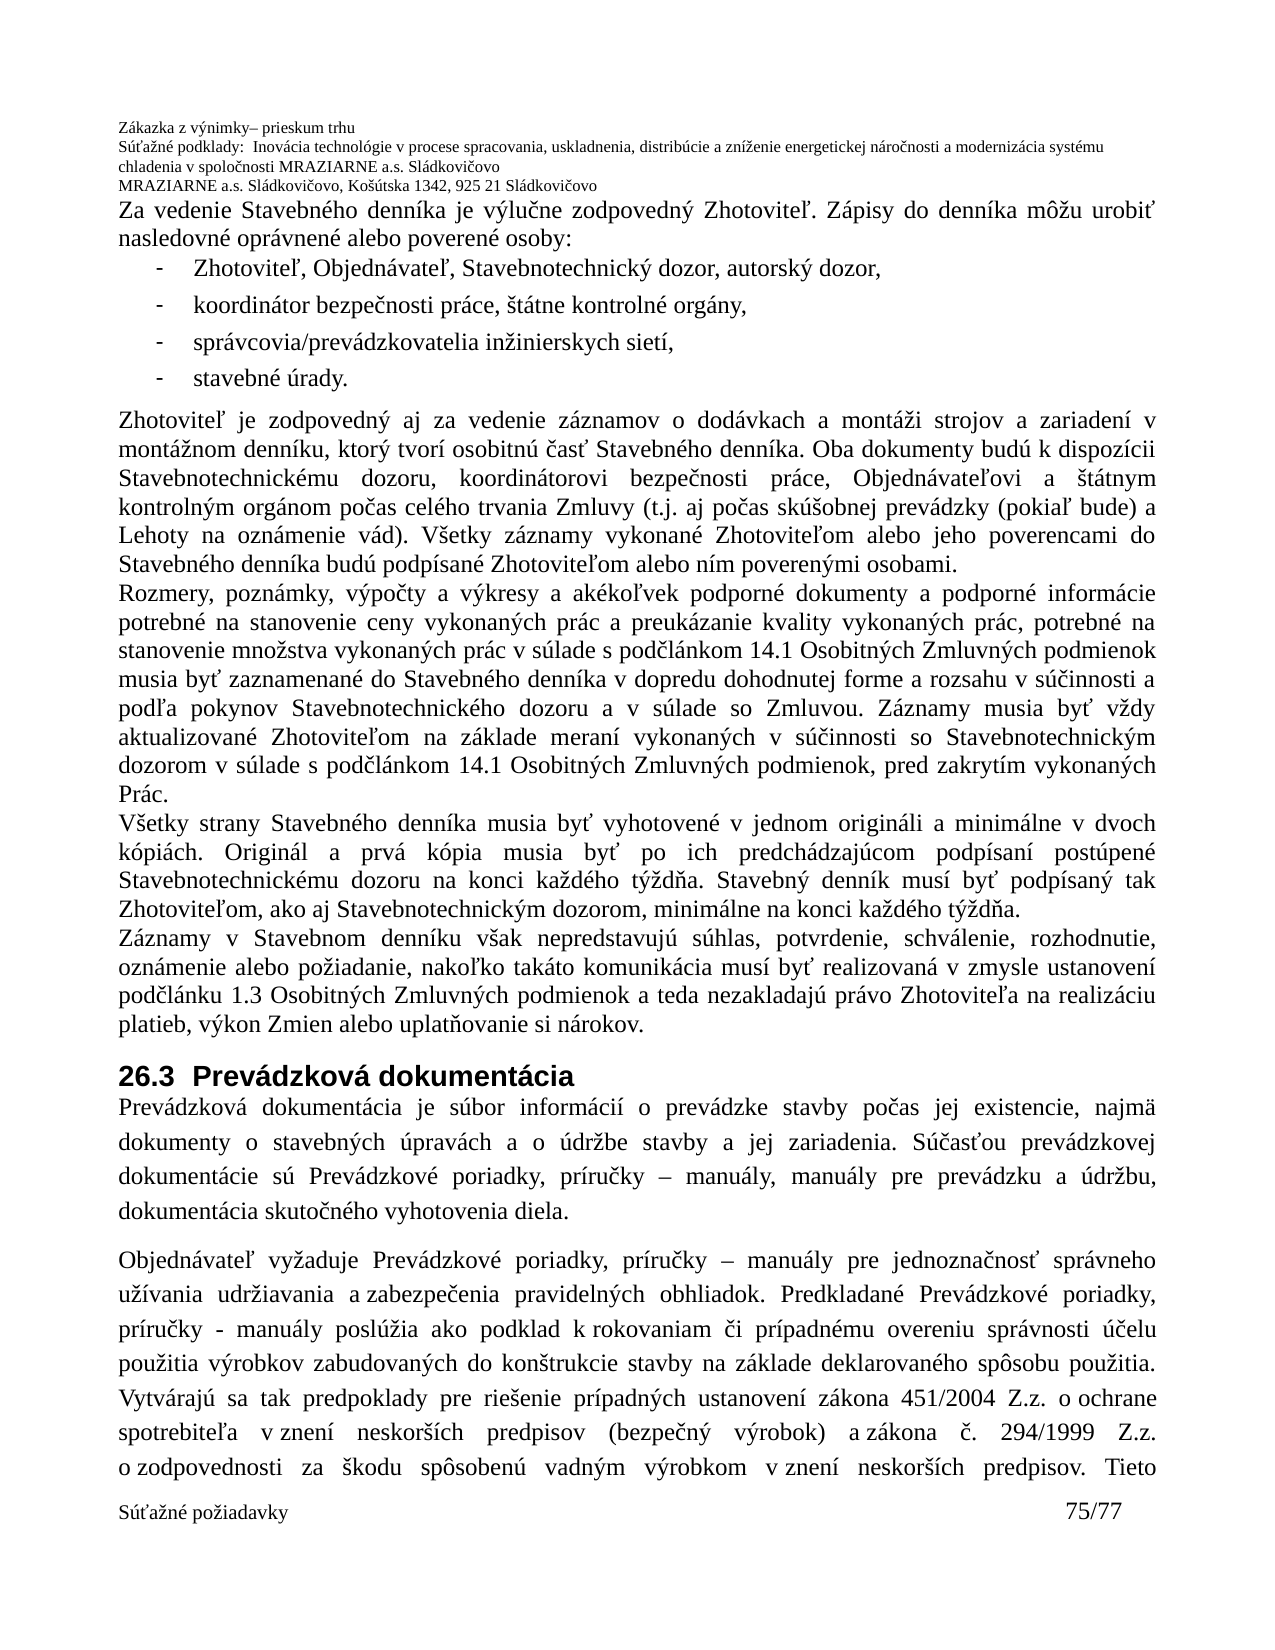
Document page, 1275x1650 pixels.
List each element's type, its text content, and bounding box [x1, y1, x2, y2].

text Zhotoviteľ je zodpovedný aj za vedenie záznamov o dodávkach a montáži strojov a zariadení v montážnom denníku, ktorý tvorí osobitnú časť Stavebného denníka. Oba dokumenty budú k dispozícii Stavebnotechnickému dozoru, koordinátorovi bezpečnosti práce, Objednávateľovi a štátnym kontrolným orgánom počas celého trvania Zmluvy (t.j. aj počas skúšobnej prevádzky (pokiaľ bude) a Lehoty na oznámenie vád). Všetky záznamy vykonané Zhotoviteľom alebo jeho poverencami do Stavebného denníka budú podpísané Zhotoviteľom alebo ním poverenými osobami. [118, 406, 1157, 578]
list stavebné úrady. [156, 363, 1157, 393]
text Záznamy v Stavebnom denníku však nepredstavujú súhlas, potvrdenie, schválenie, rozhodnutie, oznámenie alebo požiadanie, nakoľko takáto komunikácia musí byť realizovaná v zmysle ustanovení podčlánku 1.3 Osobitných Zmluvných podmienok a teda nezakladajú právo Zhotoviteľa na realizáciu platieb, výkon Zmien alebo uplatňovanie si nárokov. [118, 923, 1157, 1038]
text Prevádzková dokumentácia je súbor informácií o prevádzke stavby počas jej existencie, najmä dokumenty o stavebných úpravách a o údržbe stavby a jej zariadenia. Súčasťou prevádzkovej dokumentácie sú Prevádzkové poriadky, príručky – manuály, manuály pre prevádzku a údržbu, dokumentácia skutočného vyhotovenia diela. [118, 1092, 1157, 1225]
text Za vedenie Stavebného denníka je výlučne zodpovedný Zhotoviteľ. Zápisy do denníka môžu urobiť nasledovné oprávnené alebo poverené osoby: [118, 195, 1157, 252]
list koordinátor bezpečnosti práce, štátne kontrolné orgány, [156, 289, 1157, 319]
text Všetky strany Stavebného denníka musia byť vyhotovené v jednom origináli a minimálne v dvoch kópiách. Originál a prvá kópia musia byť po ich predchádzajúcom podpísaní postúpené Stavebnotechnickému dozoru na konci každého týždňa. Stavebný denník musí byť podpísaný tak Zhotoviteľom, ako aj Stavebnotechnickým dozorom, minimálne na konci každého týždňa. [118, 808, 1157, 923]
subtitle Prevádzková dokumentácia [118, 1059, 1157, 1092]
text Rozmery, poznámky, výpočty a výkresy a akékoľvek podporné dokumenty a podporné informácie potrebné na stanovenie ceny vykonaných prác a preukázanie kvality vykonaných prác, potrebné na stanovenie množstva vykonaných prác v súlade s podčlánkom 14.1 Osobitných Zmluvných podmienok musia byť zaznamenané do Stavebného denníka v dopredu dohodnutej forme a rozsahu v súčinnosti a podľa pokynov Stavebnotechnického dozoru a v súlade so Zmluvou. Záznamy musia byť vždy aktualizované Zhotoviteľom na základe meraní vykonaných v súčinnosti so Stavebnotechnickým dozorom v súlade s podčlánkom 14.1 Osobitných Zmluvných podmienok, pred zakrytím vykonaných Prác. [118, 578, 1157, 808]
list Zhotoviteľ, Objednávateľ, Stavebnotechnický dozor, autorský dozor, [156, 252, 1157, 283]
list správcovia/prevádzkovatelia inžinierskych sietí, [156, 326, 1157, 356]
text Objednávateľ vyžaduje Prevádzkové poriadky, príručky – manuály pre jednoznačnosť správneho užívania udržiavania a zabezpečenia pravidelných obhliadok. Predkladané Prevádzkové poriadky, príručky - manuály poslúžia ako podklad k rokovaniam či prípadnému overeniu správnosti účelu použitia výrobkov zabudovaných do konštrukcie stavby na základe deklarovaného spôsobu použitia. Vytvárajú sa tak predpoklady pre riešenie prípadných ustanovení zákona 451/2004 Z.z. o ochrane spotrebiteľa v znení neskorších predpisov (bezpečný výrobok) a zákona č. 294/1999 Z.z. o zodpovednosti za škodu spôsobenú vadným výrobkom v znení neskorších predpisov. Tieto [118, 1245, 1157, 1481]
